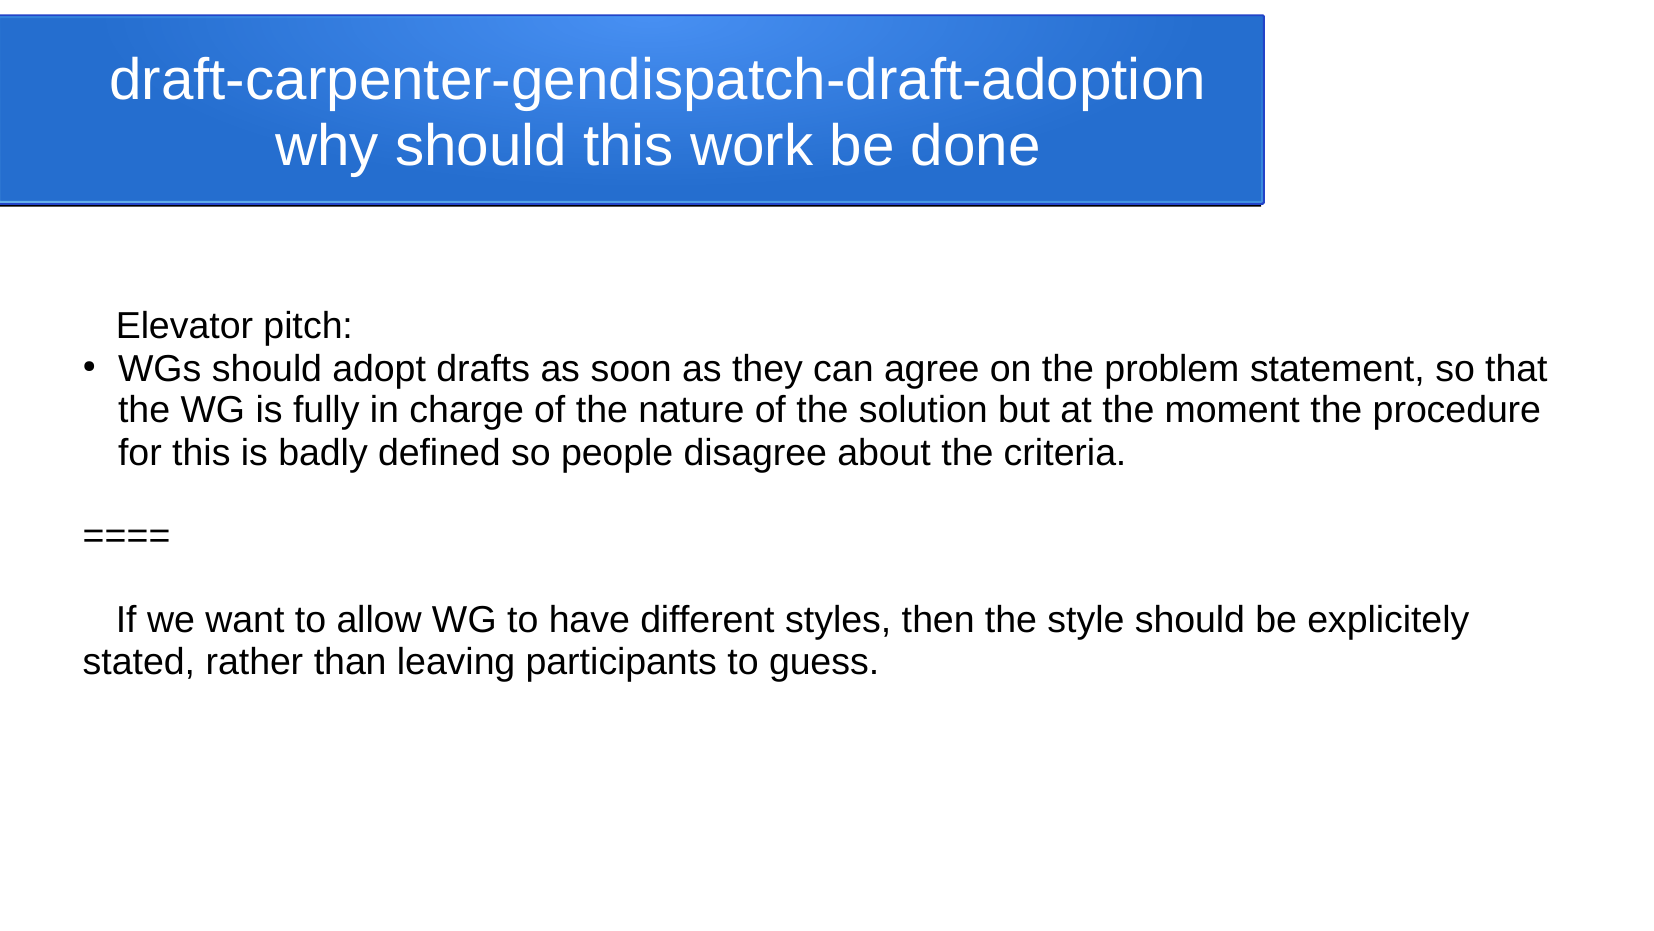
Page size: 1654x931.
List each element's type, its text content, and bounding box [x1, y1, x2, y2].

subtitle Elevator pitch: WGs should adopt drafts as soon as they can agree on the problem statement, so that the WG is fully in charge of the nature of the solution but at the moment the procedure for this is badly defined so people disagree about the criteria. ==== If we want to allow WG to have different styles, then the style should be explicitely stated, rather than leaving participants to guess. [82, 224, 1571, 764]
title draft-carpenter-gendispatch-draft-adoption why should this work be done [82, 35, 1235, 189]
